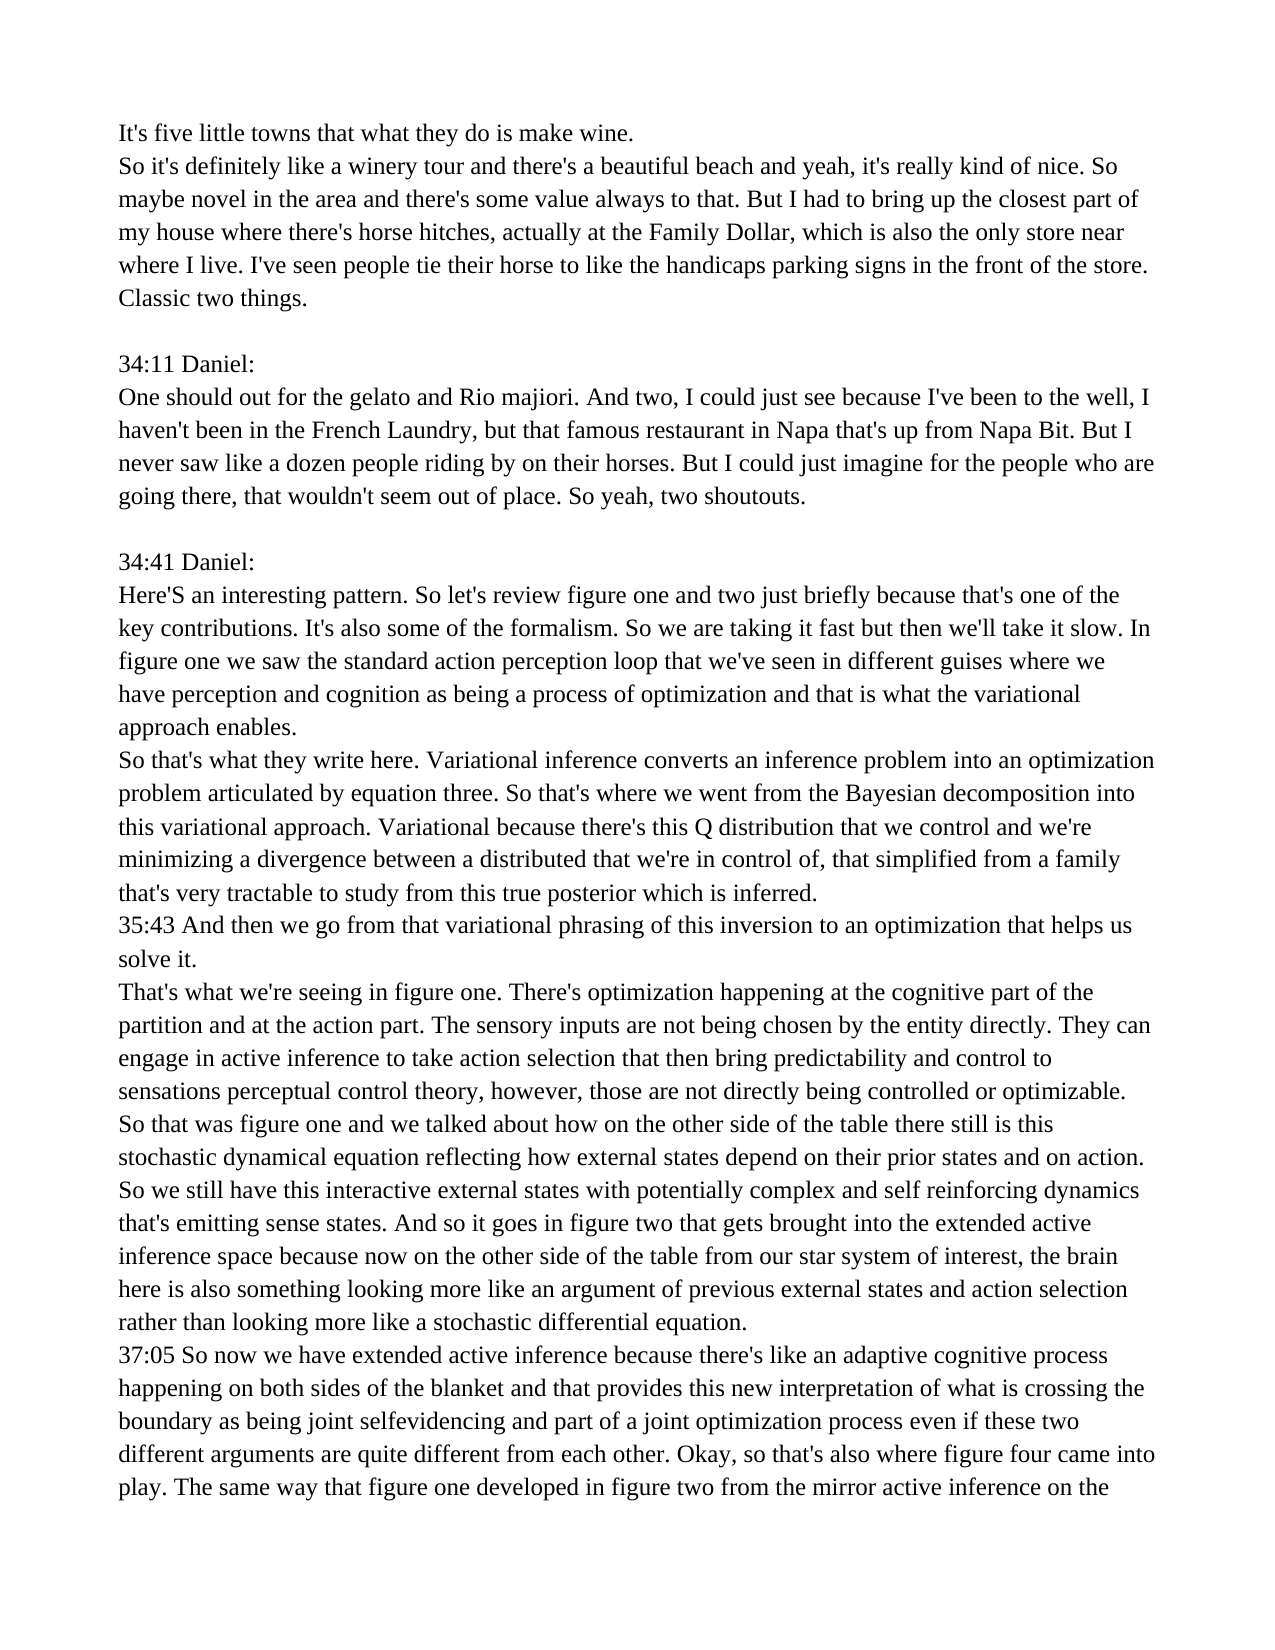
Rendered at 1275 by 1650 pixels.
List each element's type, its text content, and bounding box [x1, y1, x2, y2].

text 35:43 And then we go from that variational phrasing of this inversion to an optimization that helps us solve it. [118, 911, 1157, 972]
text 34:11 Daniel: [118, 349, 1157, 378]
text That's what we're seeing in figure one. There's optimization happening at the cognitive part of the partition and at the action part. The sensory inputs are not being chosen by the entity directly. They can engage in active inference to take action selection that then bring predictability and control to sensations perceptual control theory, however, those are not directly being controlled or optimizable. So that was figure one and we talked about how on the other side of the table there still is this stochastic dynamical equation reflecting how external states depend on their prior states and on action. [118, 977, 1157, 1171]
text 37:05 So now we have extended active inference because there's like an adaptive cognitive process happening on both sides of the blanket and that provides this new interpretation of what is crossing the boundary as being joint selfevidencing and part of a joint optimization process even if these two different arguments are quite different from each other. Okay, so that's also where figure four came into play. The same way that figure one developed in figure two from the mirror active inference on the [118, 1340, 1157, 1501]
text So it's definitely like a winery tour and there's a beautiful beach and yeah, it's really kind of nice. So maybe novel in the area and there's some value always to that. But I had to bring up the closest part of my house where there's horse hitches, actually at the Family Dollar, which is also the only store near where I live. I've seen people tie their horse to like the handicaps parking signs in the front of the store. Classic two things. [118, 151, 1157, 312]
text So that's what they write here. Variational inference converts an inference problem into an optimization problem articulated by equation three. So that's where we went from the Bayesian decomposition into this variational approach. Variational because there's this Q distribution that we control and we're minimizing a divergence between a distributed that we're in control of, that simplified from a family that's very tractable to study from this true posterior which is inferred. [118, 746, 1157, 906]
text It's five little towns that what they do is make wine. [118, 118, 1157, 147]
text 34:41 Daniel: [118, 547, 1157, 576]
text Here'S an interesting pattern. So let's review figure one and two just briefly because that's one of the key contributions. It's also some of the formalism. So we are taking it fast but then we'll take it slow. In figure one we saw the standard action perception loop that we've seen in different guises where we have perception and cognition as being a process of optimization and that is what the variational approach enables. [118, 580, 1157, 741]
text So we still have this interactive external states with potentially complex and self reinforcing dynamics that's emitting sense states. And so it goes in figure two that gets brought into the extended active inference space because now on the other side of the table from our star system of interest, the brain here is also something looking more like an argument of previous external states and action selection rather than looking more like a stochastic differential equation. [118, 1175, 1157, 1336]
text One should out for the gelato and Rio majiori. And two, I could just see because I've been to the well, I haven't been in the French Laundry, but that famous restaurant in Napa that's up from Napa Bit. But I never saw like a dozen people riding by on their horses. But I could just imagine for the people who are going there, that wouldn't seem out of place. So yeah, two shoutouts. [118, 382, 1157, 510]
